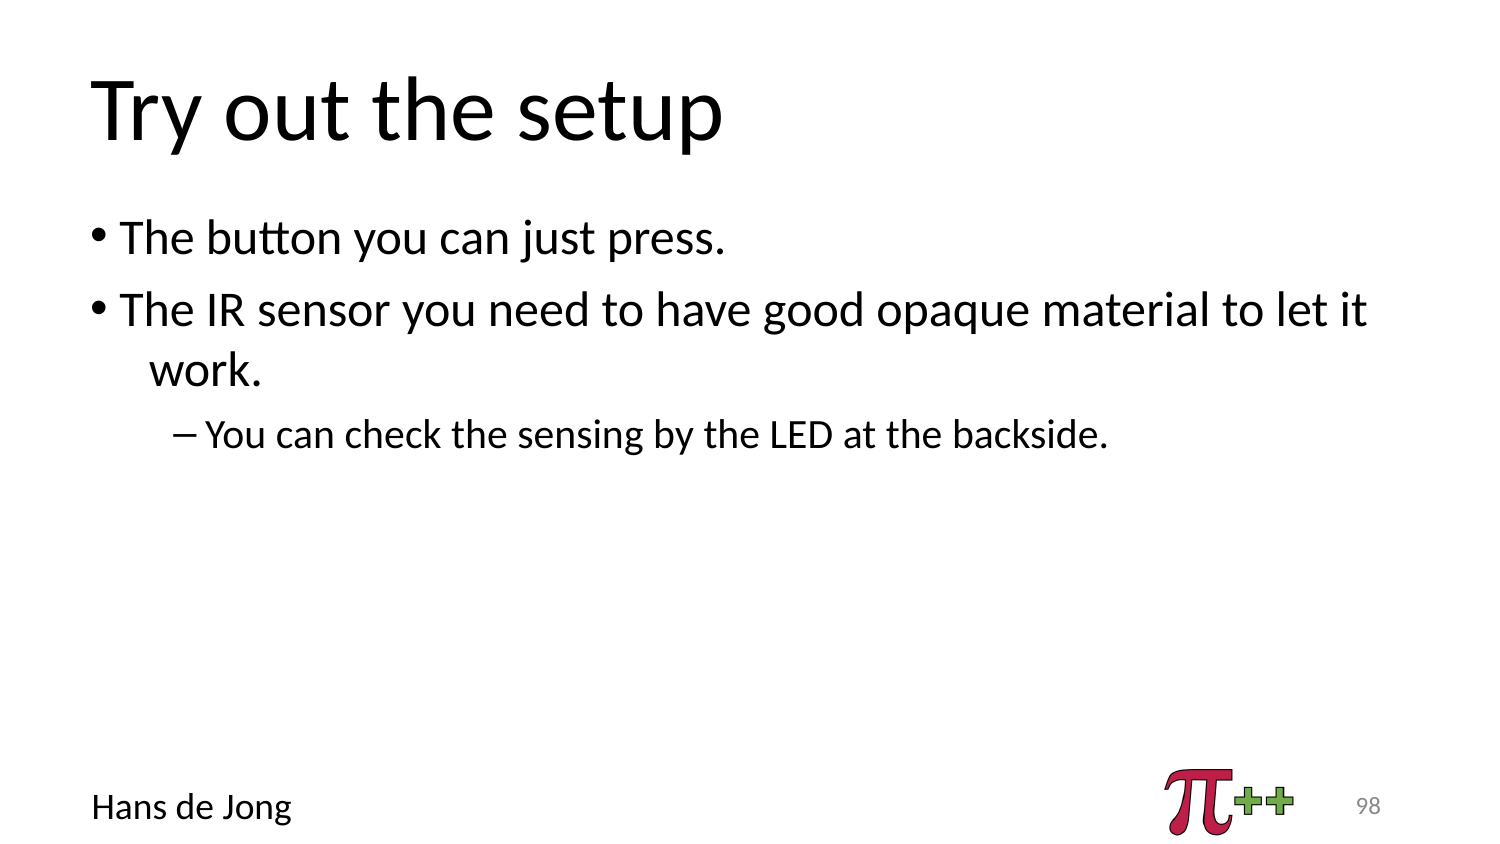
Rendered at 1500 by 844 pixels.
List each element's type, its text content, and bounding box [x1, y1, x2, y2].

title Try out the setup [75, 33, 1426, 175]
list The button you can just press. The IR sensor you need to have good opaque material to let it work. You can check the sensing by the LED at the backside. [75, 196, 1426, 754]
text_box 98 [1340, 782, 1426, 827]
